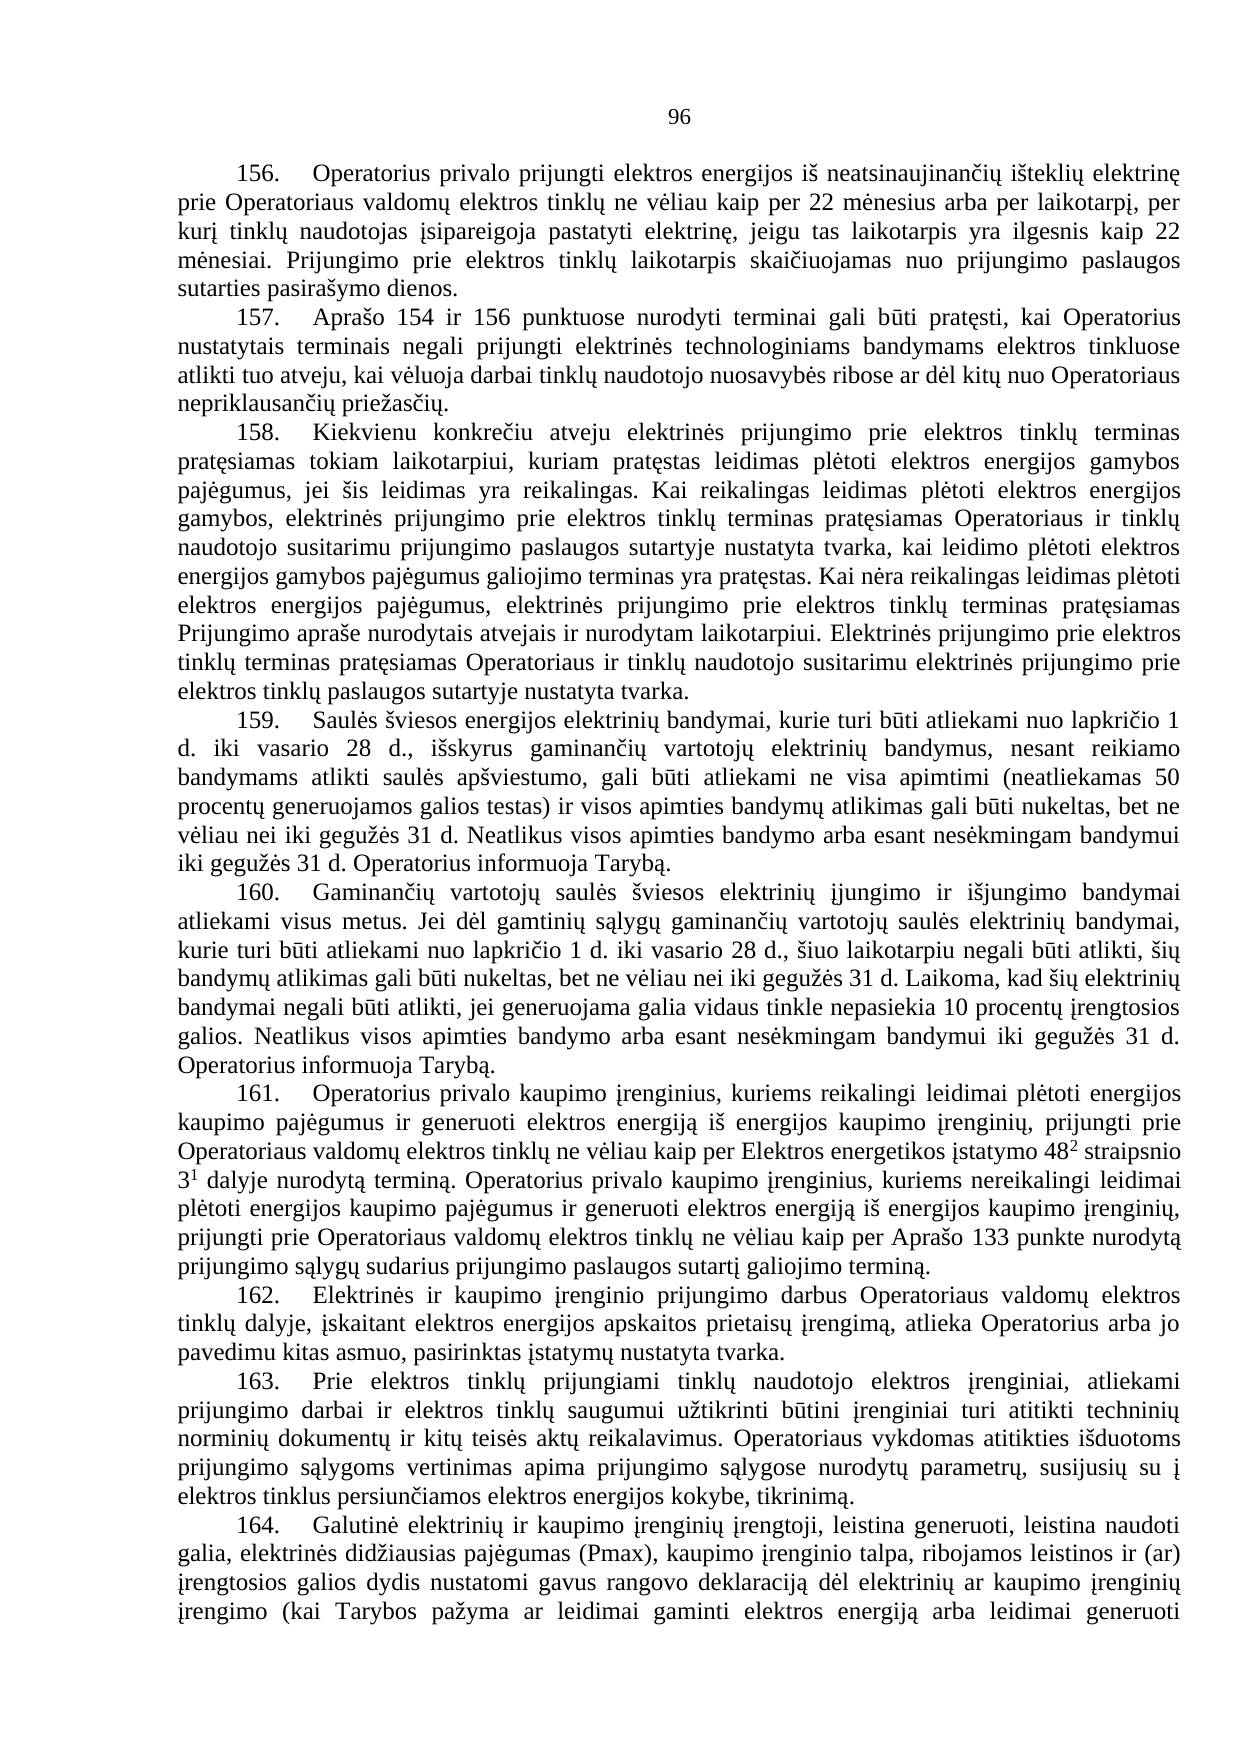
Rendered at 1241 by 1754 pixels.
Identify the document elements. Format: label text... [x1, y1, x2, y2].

text 162. Elektrinės ir kaupimo įrenginio prijungimo darbus Operatoriaus valdomų elektros tinklų dalyje, įskaitant elektros energijos apskaitos prietaisų įrengimą, atlieka Operatorius arba jo pavedimu kitas asmuo, pasirinktas įstatymų nustatyta tvarka. [177, 1280, 1181, 1366]
text 159. Saulės šviesos energijos elektrinių bandymai, kurie turi būti atliekami nuo lapkričio 1 d. iki vasario 28 d., išskyrus gaminančių vartotojų elektrinių bandymus, nesant reikiamo bandymams atlikti saulės apšviestumo, gali būti atliekami ne visa apimtimi (neatliekamas 50 procentų generuojamos galios testas) ir visos apimties bandymų atlikimas gali būti nukeltas, bet ne vėliau nei iki gegužės 31 d. Neatlikus visos apimties bandymo arba esant nesėkmingam bandymui iki gegužės 31 d. Operatorius informuoja Tarybą. [177, 705, 1181, 877]
text 164. Galutinė elektrinių ir kaupimo įrenginių įrengtoji, leistina generuoti, leistina naudoti galia, elektrinės didžiausias pajėgumas (Pmax), kaupimo įrenginio talpa, ribojamos leistinos ir (ar) įrengtosios galios dydis nustatomi gavus rangovo deklaraciją dėl elektrinių ar kaupimo įrenginių įrengimo (kai Tarybos pažyma ar leidimai gaminti elektros energiją arba leidimai generuoti [177, 1510, 1181, 1625]
text 160. Gaminančių vartotojų saulės šviesos elektrinių įjungimo ir išjungimo bandymai atliekami visus metus. Jei dėl gamtinių sąlygų gaminančių vartotojų saulės elektrinių bandymai, kurie turi būti atliekami nuo lapkričio 1 d. iki vasario 28 d., šiuo laikotarpiu negali būti atlikti, šių bandymų atlikimas gali būti nukeltas, bet ne vėliau nei iki gegužės 31 d. Laikoma, kad šių elektrinių bandymai negali būti atlikti, jei generuojama galia vidaus tinkle nepasiekia 10 procentų įrengtosios galios. Neatlikus visos apimties bandymo arba esant nesėkmingam bandymui iki gegužės 31 d. Operatorius informuoja Tarybą. [177, 877, 1181, 1078]
text 158. Kiekvienu konkrečiu atveju elektrinės prijungimo prie elektros tinklų terminas pratęsiamas tokiam laikotarpiui, kuriam pratęstas leidimas plėtoti elektros energijos gamybos pajėgumus, jei šis leidimas yra reikalingas. Kai reikalingas leidimas plėtoti elektros energijos gamybos, elektrinės prijungimo prie elektros tinklų terminas pratęsiamas Operatoriaus ir tinklų naudotojo susitarimu prijungimo paslaugos sutartyje nustatyta tvarka, kai leidimo plėtoti elektros energijos gamybos pajėgumus galiojimo terminas yra pratęstas. Kai nėra reikalingas leidimas plėtoti elektros energijos pajėgumus, elektrinės prijungimo prie elektros tinklų terminas pratęsiamas Prijungimo apraše nurodytais atvejais ir nurodytam laikotarpiui. Elektrinės prijungimo prie elektros tinklų terminas pratęsiamas Operatoriaus ir tinklų naudotojo susitarimu elektrinės prijungimo prie elektros tinklų paslaugos sutartyje nustatyta tvarka. [177, 417, 1181, 705]
text 163. Prie elektros tinklų prijungiami tinklų naudotojo elektros įrenginiai, atliekami prijungimo darbai ir elektros tinklų saugumui užtikrinti būtini įrenginiai turi atitikti techninių norminių dokumentų ir kitų teisės aktų reikalavimus. Operatoriaus vykdomas atitikties išduotoms prijungimo sąlygoms vertinimas apima prijungimo sąlygose nurodytų parametrų, susijusių su į elektros tinklus persiunčiamos elektros energijos kokybe, tikrinimą. [177, 1366, 1181, 1510]
text 161. Operatorius privalo kaupimo įrenginius, kuriems reikalingi leidimai plėtoti energijos kaupimo pajėgumus ir generuoti elektros energiją iš energijos kaupimo įrenginių, prijungti prie Operatoriaus valdomų elektros tinklų ne vėliau kaip per Elektros energetikos įstatymo 482 straipsnio 31 dalyje nurodytą terminą. Operatorius privalo kaupimo įrenginius, kuriems nereikalingi leidimai plėtoti energijos kaupimo pajėgumus ir generuoti elektros energiją iš energijos kaupimo įrenginių, prijungti prie Operatoriaus valdomų elektros tinklų ne vėliau kaip per Aprašo ‎133 punkte nurodytą prijungimo sąlygų sudarius prijungimo paslaugos sutartį galiojimo terminą. [177, 1078, 1181, 1280]
text 156. Operatorius privalo prijungti elektros energijos iš neatsinaujinančių išteklių elektrinę prie Operatoriaus valdomų elektros tinklų ne vėliau kaip per 22 mėnesius arba per laikotarpį, per kurį tinklų naudotojas įsipareigoja pastatyti elektrinę, jeigu tas laikotarpis yra ilgesnis kaip 22 mėnesiai. Prijungimo prie elektros tinklų laikotarpis skaičiuojamas nuo prijungimo paslaugos sutarties pasirašymo dienos. [177, 158, 1181, 302]
text 157. Aprašo ‎154 ir ‎156 punktuose nurodyti terminai gali būti pratęsti, kai Operatorius nustatytais terminais negali prijungti elektrinės technologiniams bandymams elektros tinkluose atlikti tuo atveju, kai vėluoja darbai tinklų naudotojo nuosavybės ribose ar dėl kitų nuo Operatoriaus nepriklausančių priežasčių. [177, 302, 1181, 417]
